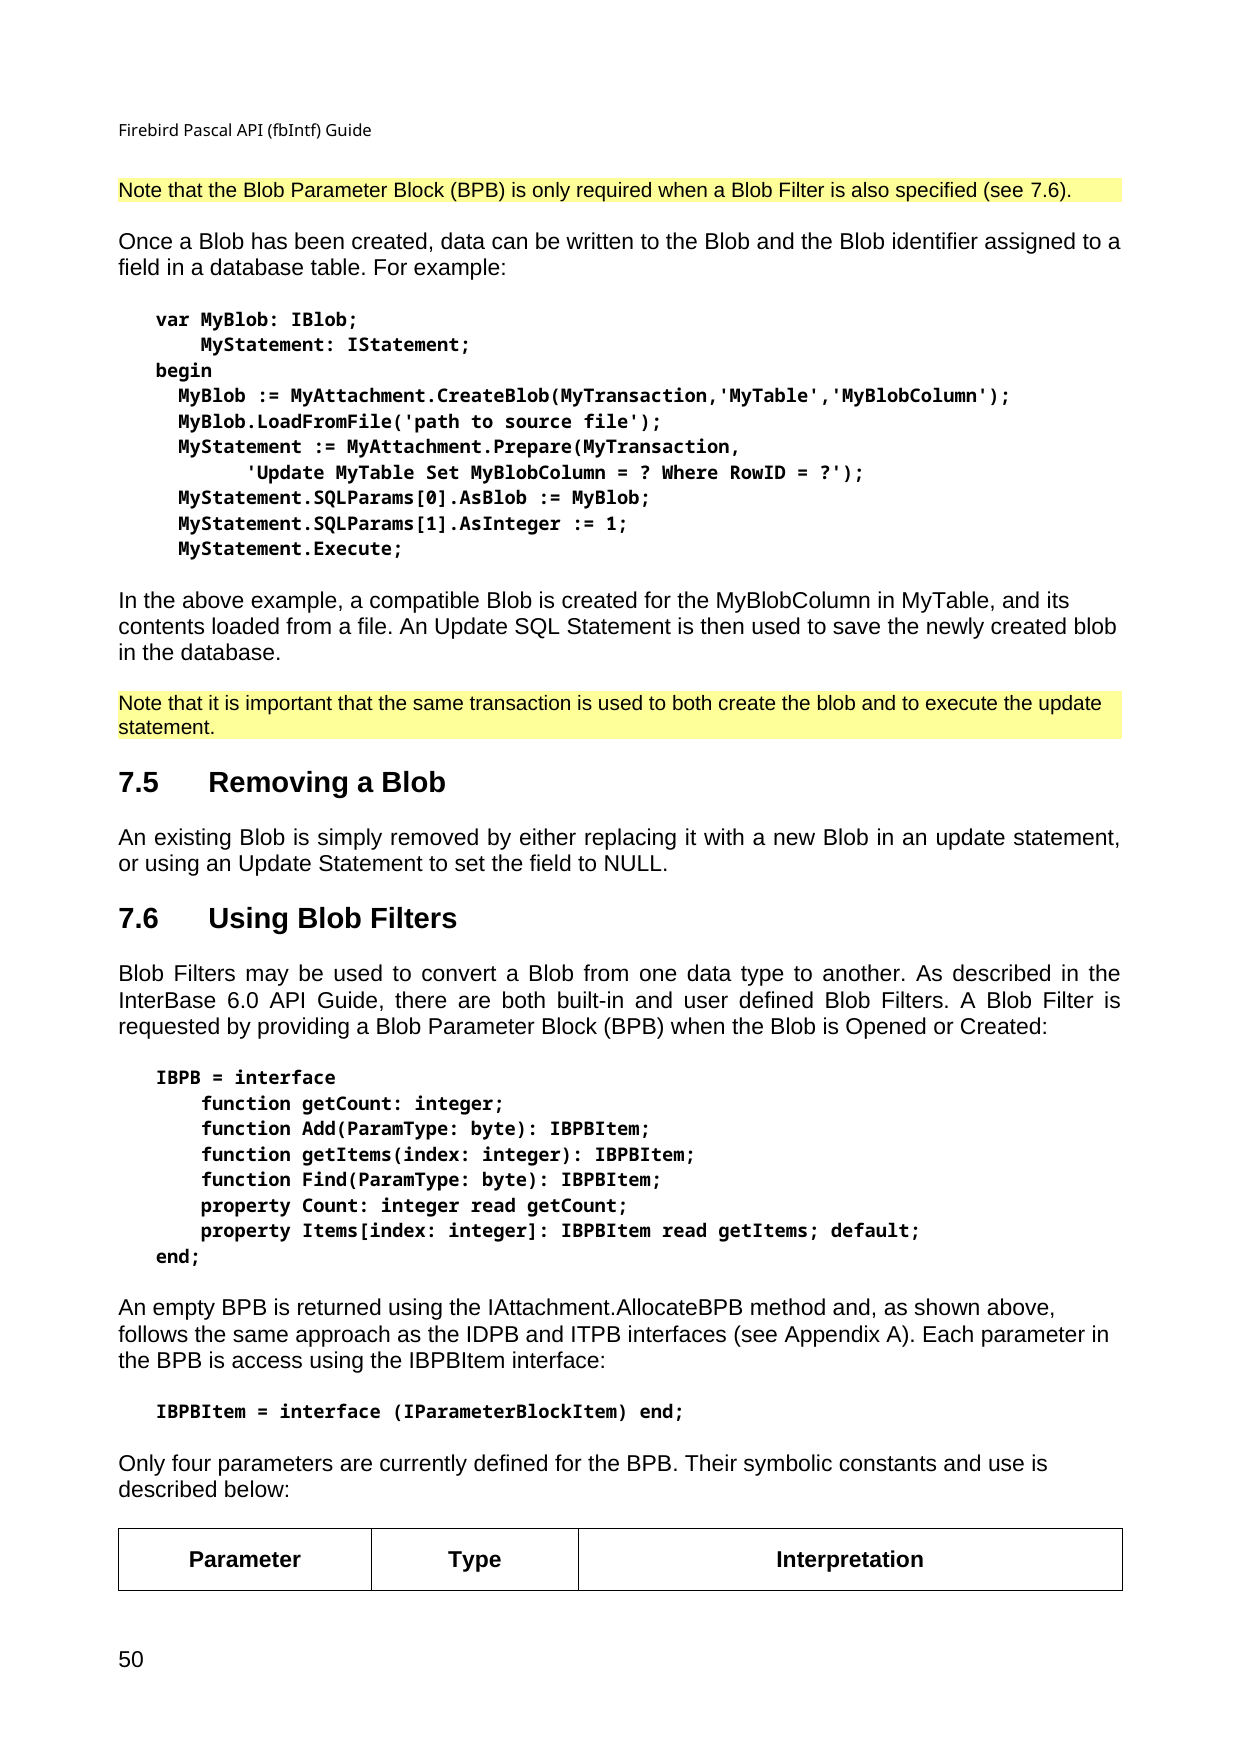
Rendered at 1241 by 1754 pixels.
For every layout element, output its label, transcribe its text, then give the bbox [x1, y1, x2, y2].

text MyBlob.LoadFromFile('path to source file'); [156, 408, 1122, 433]
text function Add(ParamType: byte): IBPBItem; [156, 1116, 1122, 1141]
text IBPBItem = interface (IParameterBlockItem) end; [156, 1399, 1122, 1424]
text end; [156, 1243, 1122, 1269]
text begin [156, 357, 1122, 382]
text In the above example, a compatible Blob is created for the MyBlobColumn in MyTable, and its contents loaded from a file. An Update SQL Statement is then used to save the newly created blob in the database. [118, 587, 1122, 666]
text MyStatement.Execute; [156, 536, 1122, 561]
text var MyBlob: IBlob; [156, 306, 1122, 331]
table_header Type [372, 1529, 578, 1590]
text An existing Blob is simply removed by either replacing it with a new Blob in an update statement, or using an Update Statement to set the field to NULL. [118, 824, 1122, 876]
text function Find(ParamType: byte): IBPBItem; [156, 1167, 1122, 1192]
subtitle Removing a Blob [118, 764, 1122, 798]
text Note that it is important that the same transaction is used to both create the blob and to execute the update statement. [118, 691, 1122, 739]
text IBPB = interface [156, 1064, 1122, 1090]
subtitle Using Blob Filters [118, 901, 1122, 935]
text 'Update MyTable Set MyBlobColumn = ? Where RowID = ?'); [156, 459, 1122, 484]
table_header Parameter [119, 1529, 371, 1590]
text MyBlob := MyAttachment.CreateBlob(MyTransaction,'MyTable','MyBlobColumn'); [156, 382, 1122, 408]
text property Items[index: integer]: IBPBItem read getItems; default; [156, 1218, 1122, 1243]
text An empty BPB is returned using the IAttachment.AllocateBPB method and, as shown above, follows the same approach as the IDPB and ITPB interfaces (see Appendix A.). Each parameter in the BPB is access using the IBPBItem interface: [118, 1294, 1122, 1373]
text Blob Filters may be used to convert a Blob from one data type to another. As described in the InterBase 6.0 API Guide, there are both built-in and user defined Blob Filters. A Blob Filter is requested by providing a Blob Parameter Block (BPB) when the Blob is Opened or Created: [118, 960, 1122, 1039]
text MyStatement.SQLParams[1].AsInteger := 1; [156, 510, 1122, 536]
text MyStatement: IStatement; [156, 331, 1122, 357]
text function getItems(index: integer): IBPBItem; [156, 1141, 1122, 1167]
table_header Interpretation [579, 1529, 1122, 1590]
text Note that the Blob Parameter Block (BPB) is only required when a Blob Filter is also specified (see 7.6). [118, 178, 1122, 202]
text property Count: integer read getCount; [156, 1192, 1122, 1218]
text MyStatement.SQLParams[0].AsBlob := MyBlob; [156, 484, 1122, 510]
text Only four parameters are currently defined for the BPB. Their symbolic constants and use is described below: [118, 1450, 1122, 1502]
text MyStatement := MyAttachment.Prepare(MyTransaction, [156, 433, 1122, 459]
text function getCount: integer; [156, 1090, 1122, 1116]
text Once a Blob has been created, data can be written to the Blob and the Blob identifier assigned to a field in a database table. For example: [118, 228, 1122, 280]
